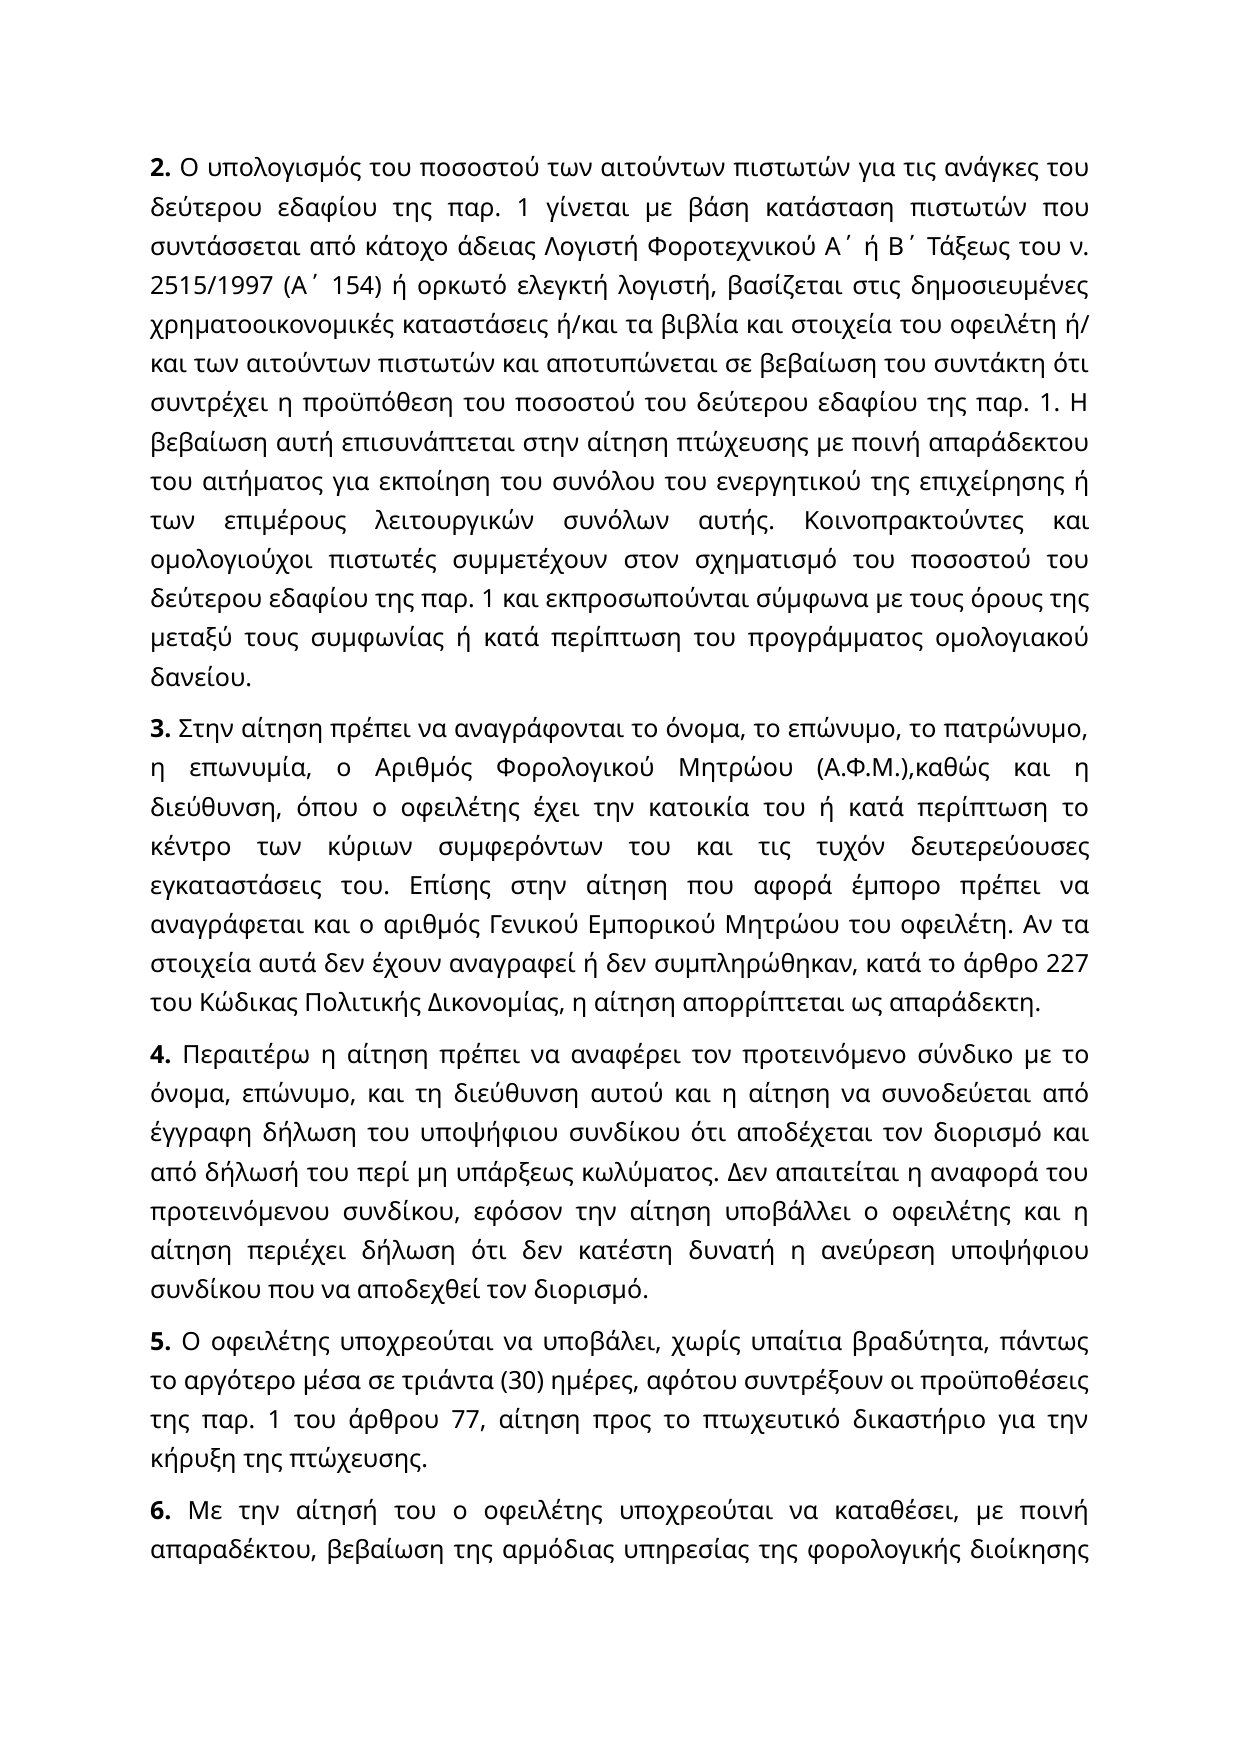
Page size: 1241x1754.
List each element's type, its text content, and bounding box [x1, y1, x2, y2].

text 2. Ο υπολογισμός του ποσοστού των αιτούντων πιστωτών για τις ανάγκες του δεύτερου εδαφίου της παρ. 1 γίνεται με βάση κατάσταση πιστωτών που συντάσσεται από κάτοχο άδειας Λογιστή Φοροτεχνικού Α΄ ή Β΄ Τάξεως του ν. 2515/1997 (Α΄ 154) ή ορκωτό ελεγκτή λογιστή, βασίζεται στις δημοσιευμένες χρηματοοικονομικές καταστάσεις ή/και τα βιβλία και στοιχεία του οφειλέτη ή/ και των αιτούντων πιστωτών και αποτυπώνεται σε βεβαίωση του συντάκτη ότι συντρέχει η προϋπόθεση του ποσοστού του δεύτερου εδαφίου της παρ. 1. Η βεβαίωση αυτή επισυνάπτεται στην αίτηση πτώχευσης με ποινή απαράδεκτου του αιτήματος για εκποίηση του συνόλου του ενεργητικού της επιχείρησης ή των επιμέρους λειτουργικών συνόλων αυτής. Κοινοπρακτούντες και ομολογιούχοι πιστωτές συμμετέχουν στον σχηματισμό του ποσοστού του δεύτερου εδαφίου της παρ. 1 και εκπροσωπούνται σύμφωνα με τους όρους της μεταξύ τους συμφωνίας ή κατά περίπτωση του προγράμματος ομολογιακού δανείου. [150, 150, 1090, 693]
text 6. Με την αίτησή του ο οφειλέτης υποχρεούται να καταθέσει, με ποινή απαραδέκτου, βεβαίωση της αρμόδιας υπηρεσίας της φορολογικής διοίκησης [150, 1492, 1090, 1566]
text 4. Περαιτέρω η αίτηση πρέπει να αναφέρει τον προτεινόμενο σύνδικο με το όνομα, επώνυμο, και τη διεύθυνση αυτού και η αίτηση να συνοδεύεται από έγγραφη δήλωση του υποψήφιου συνδίκου ότι αποδέχεται τον διορισμό και από δήλωσή του περί μη υπάρξεως κωλύματος. Δεν απαιτείται η αναφορά του προτεινόμενου συνδίκου, εφόσον την αίτηση υποβάλλει ο οφειλέτης και η αίτηση περιέχει δήλωση ότι δεν κατέστη δυνατή η ανεύρεση υποψήφιου συνδίκου που να αποδεχθεί τον διορισμό. [150, 1037, 1090, 1306]
text 3. Στην αίτηση πρέπει να αναγράφονται το όνομα, το επώνυμο, το πατρώνυμο, η επωνυμία, ο Αριθμός Φορολογικού Μητρώου (Α.Φ.Μ.),καθώς και η διεύθυνση, όπου ο οφειλέτης έχει την κατοικία του ή κατά περίπτωση το κέντρο των κύριων συμφερόντων του και τις τυχόν δευτερεύουσες εγκαταστάσεις του. Επίσης στην αίτηση που αφορά έμπορο πρέπει να αναγράφεται και ο αριθμός Γενικού Εμπορικού Μητρώου του οφειλέτη. Αν τα στοιχεία αυτά δεν έχουν αναγραφεί ή δεν συμπληρώθηκαν, κατά το άρθρο 227 του Κώδικας Πολιτικής Δικονομίας, η αίτηση απορρίπτεται ως απαράδεκτη. [150, 711, 1090, 1019]
text 5. Ο οφειλέτης υποχρεούται να υποβάλει, χωρίς υπαίτια βραδύτητα, πάντως το αργότερο μέσα σε τριάντα (30) ημέρες, αφότου συντρέξουν οι προϋποθέσεις της παρ. 1 του άρθρου 77, αίτηση προς το πτωχευτικό δικαστήριο για την κήρυξη της πτώχευσης. [150, 1323, 1090, 1475]
